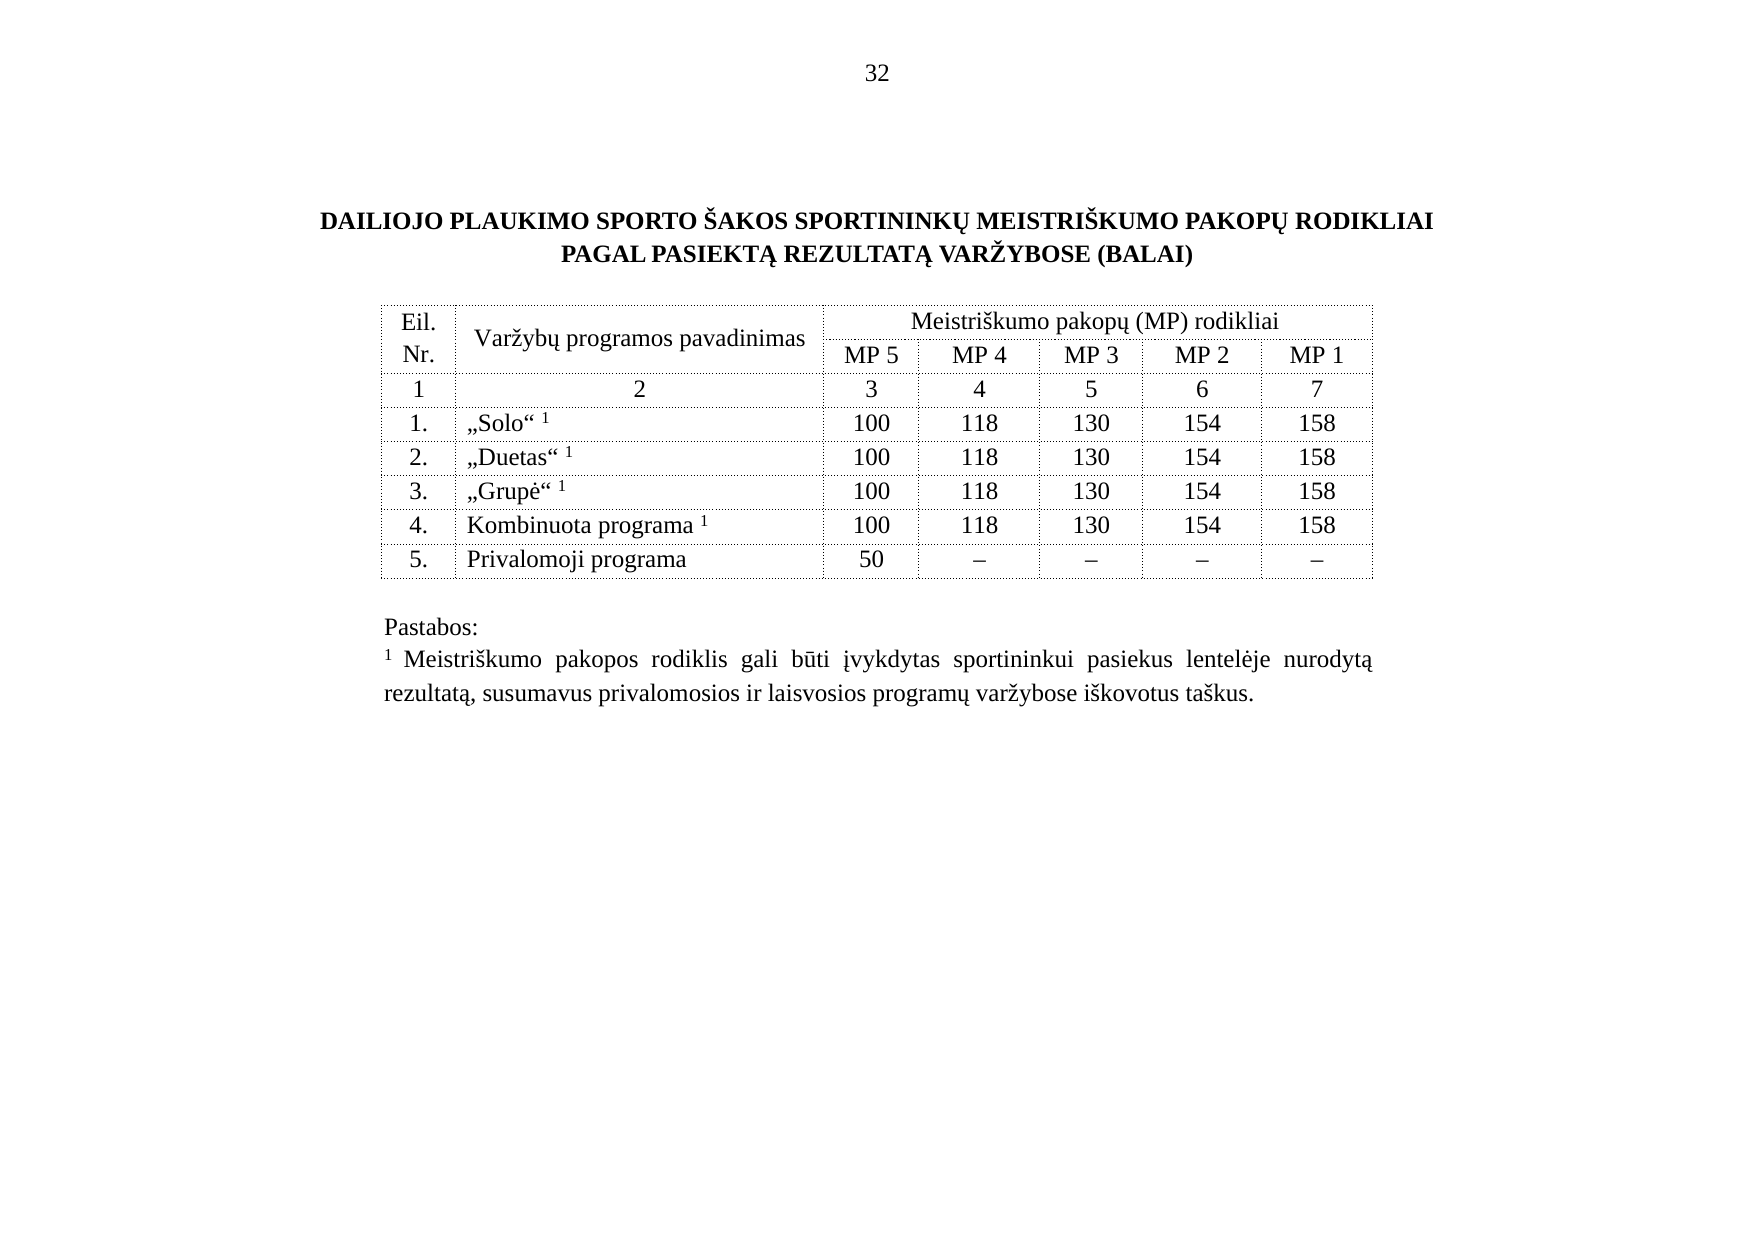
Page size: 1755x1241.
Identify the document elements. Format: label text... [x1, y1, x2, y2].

table_cell 2. [382, 441, 455, 475]
table_cell 118 [919, 509, 1039, 543]
table_cell – [1261, 544, 1373, 577]
table_cell MP 5 [824, 339, 919, 373]
table_header Eil. Nr. [382, 305, 455, 373]
table_header Varžybų programos pavadinimas [455, 305, 824, 373]
table_cell 50 [824, 544, 919, 577]
table_cell 130 [1040, 441, 1143, 475]
table_cell 130 [1040, 509, 1143, 543]
table_cell 154 [1143, 441, 1261, 475]
table_cell 118 [919, 407, 1039, 441]
table_cell 6 [1143, 373, 1261, 407]
table_cell 7 [1261, 373, 1373, 407]
text 1 Meistriškumo pakopos rodiklis gali būti įvykdytas sportininkui pasiekus lentelėje nurodytą rezultatą, susumavus privalomosios ir laisvosios programų varžybose iškovotus taškus. [384, 644, 1373, 706]
table_cell 3 [824, 373, 919, 407]
table_cell Privalomoji programa [455, 544, 824, 577]
table_cell 2 [455, 373, 824, 407]
table_cell 5 [1040, 373, 1143, 407]
table_cell 1. [382, 407, 455, 441]
table_cell „Solo“ 1 [455, 407, 824, 441]
text Pastabos: [384, 612, 1373, 640]
table_cell – [919, 544, 1039, 577]
text PAGAL pasiektą REZULTATĄ varžybose (balai) [118, 239, 1636, 268]
table_cell 3. [382, 475, 455, 509]
table_cell 130 [1040, 407, 1143, 441]
table_cell 154 [1143, 475, 1261, 509]
table_cell 1 [382, 373, 455, 407]
table_cell 158 [1261, 407, 1373, 441]
table_cell 118 [919, 475, 1039, 509]
table_cell 5. [382, 544, 455, 577]
table_cell – [1040, 544, 1143, 577]
table_cell 158 [1261, 509, 1373, 543]
table_cell MP 3 [1040, 339, 1143, 373]
table_cell 158 [1261, 441, 1373, 475]
table_header Meistriškumo pakopų (MP) rodikliai [824, 305, 1373, 339]
table_cell MP 2 [1143, 339, 1261, 373]
table_cell – [1143, 544, 1261, 577]
table_cell MP 1 [1261, 339, 1373, 373]
table_cell 4 [919, 373, 1039, 407]
table_cell MP 4 [919, 339, 1039, 373]
table_cell 154 [1143, 509, 1261, 543]
table_cell 4. [382, 509, 455, 543]
table_cell 100 [824, 441, 919, 475]
table_cell 154 [1143, 407, 1261, 441]
table_cell 100 [824, 407, 919, 441]
table_cell 100 [824, 475, 919, 509]
text dailIOJO PLAUKIMO sporto šakos SPORTININKŲ MEISTRIŠKUMO PAKOPŲ RODIKLIAI [118, 206, 1636, 235]
table_cell „Duetas“ 1 [455, 441, 824, 475]
table_cell „Grupė“ 1 [455, 475, 824, 509]
table_cell Kombinuota programa 1 [455, 509, 824, 543]
table_cell 118 [919, 441, 1039, 475]
table_cell 130 [1040, 475, 1143, 509]
table_cell 158 [1261, 475, 1373, 509]
table_cell 100 [824, 509, 919, 543]
